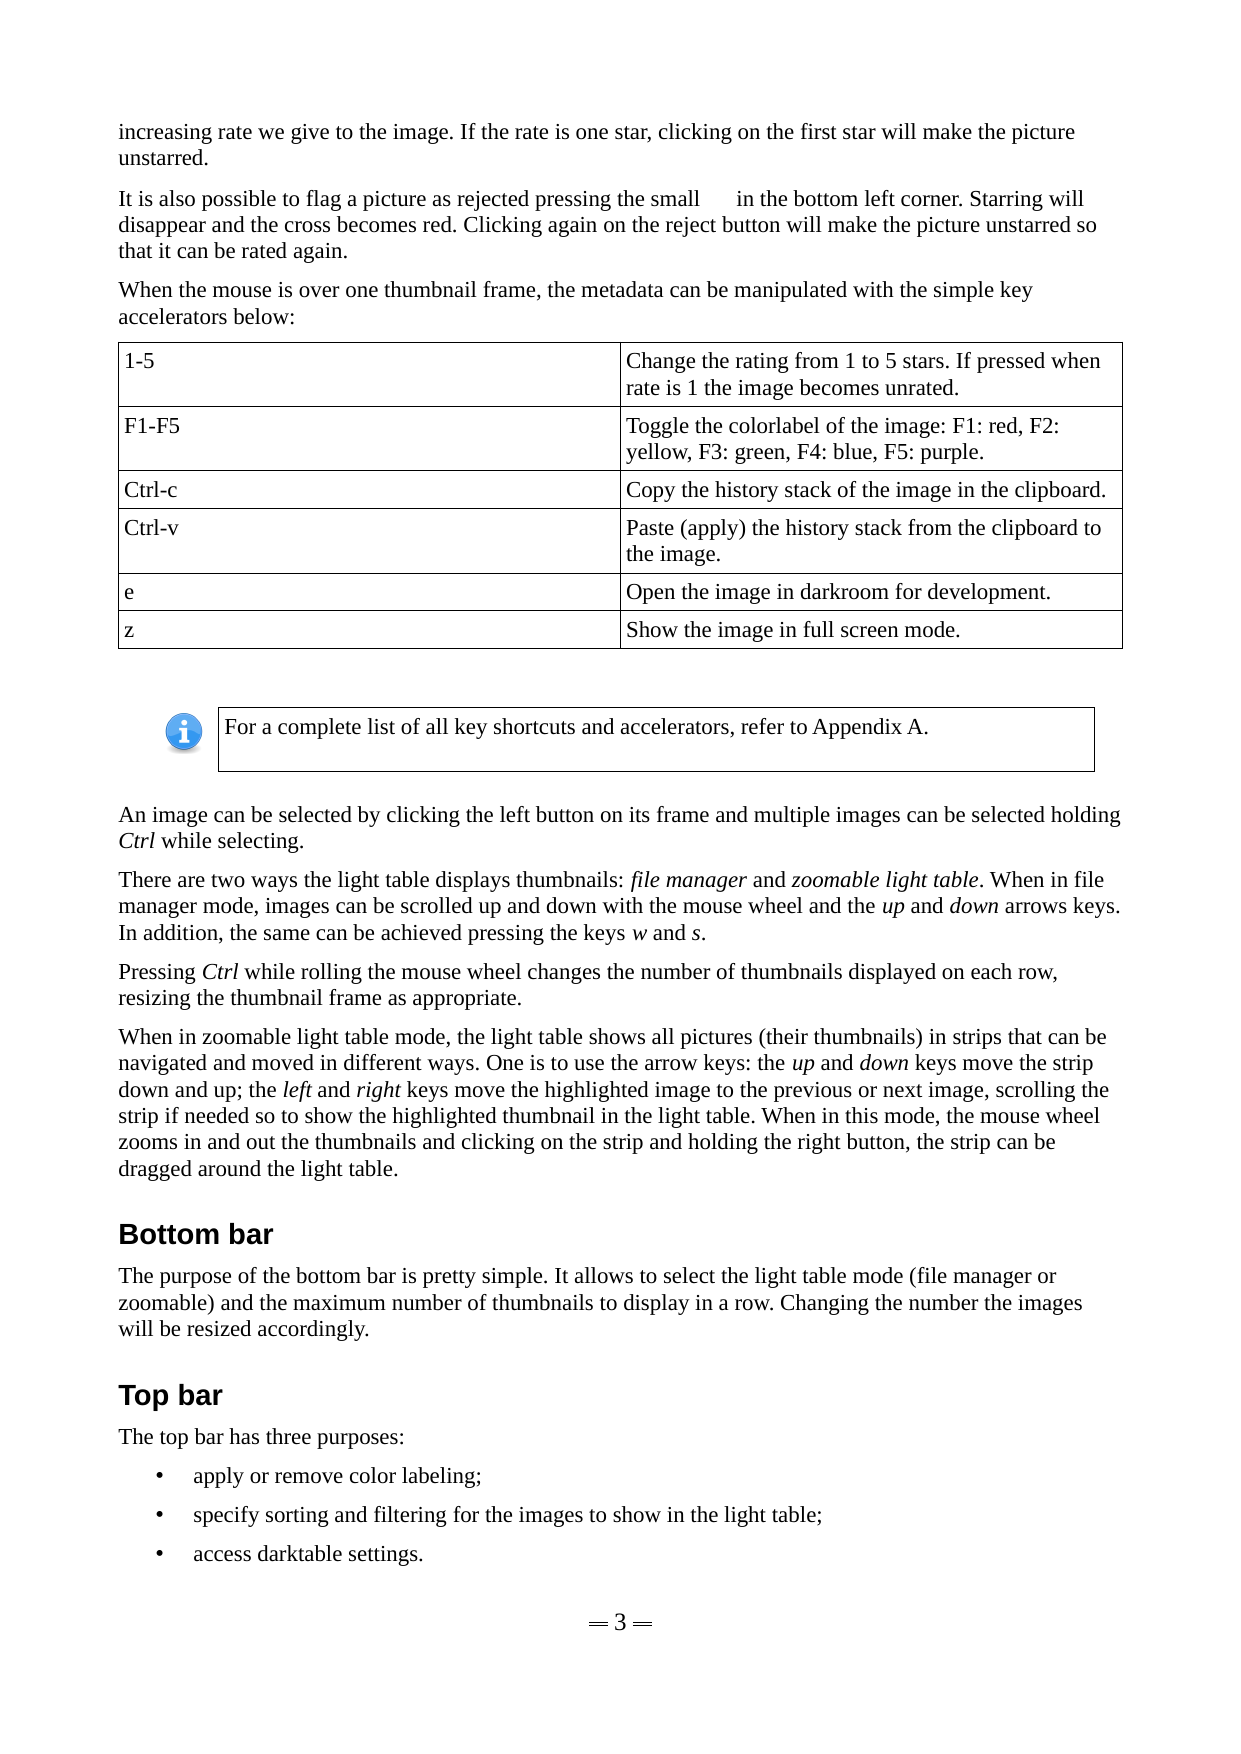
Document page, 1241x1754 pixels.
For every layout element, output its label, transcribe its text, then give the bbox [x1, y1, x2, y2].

table_cell Paste (apply) the history stack from the clipboard to the image. [621, 509, 1122, 572]
table_cell Open the image in darkroom for development. [621, 574, 1122, 610]
table_header 1-5 [119, 343, 620, 406]
list apply or remove color labeling; [156, 1462, 1122, 1488]
table_cell e [119, 574, 620, 610]
table_header For a complete list of all key shortcuts and accelerators, refer to Appendix A. [219, 708, 1094, 771]
table_cell Show the image in full screen mode. [621, 611, 1122, 648]
text The purpose of the bottom bar is pretty simple. It allows to select the light table mode (file manager or zoomable) and the maximum number of thumbnails to display in a row. Changing the number the images will be resized accordingly. [118, 1262, 1122, 1342]
subtitle Top bar [118, 1378, 1122, 1411]
text It is also possible to flag a picture as rejected pressing the small in the bottom left corner. Starring will disappear and the cross becomes red. Clicking again on the reject button will make the picture unstarred so that it can be rated again. [118, 183, 1122, 264]
text When in zoomable light table mode, the light table shows all pictures (their thumbnails) in strips that can be navigated and moved in different ways. One is to use the arrow keys: the up and down keys move the strip down and up; the left and right keys move the highlighted image to the previous or next image, scrolling the strip if needed so to show the highlighted thumbnail in the light table. When in this mode, the mouse wheel zooms in and out the thumbnails and clicking on the strip and holding the right button, the strip can be dragged around the light table. [118, 1023, 1122, 1181]
list specify sorting and filtering for the images to show in the light table; [156, 1501, 1122, 1527]
table_cell Toggle the colorlabel of the image: F1: red, F2: yellow, F3: green, F4: blue, F5: purple. [621, 407, 1122, 470]
text When the mouse is over one thumbnail frame, the metadata can be manipulated with the simple key accelerators below: [118, 276, 1122, 329]
table_cell F1-F5 [119, 407, 620, 470]
table_cell Copy the history stack of the image in the clipboard. [621, 471, 1122, 508]
text There are two ways the light table displays thumbnails: file manager and zoomable light table. When in file manager mode, images can be scrolled up and down with the mouse wheel and the up and down arrows keys. In addition, the same can be achieved pressing the keys w and s. [118, 866, 1122, 945]
text Pressing Ctrl while rolling the mouse wheel changes the number of thumbnails displayed on each row, resizing the thumbnail frame as appropriate. [118, 958, 1122, 1010]
text An image can be selected by clicking the left button on its frame and multiple images can be selected holding Ctrl while selecting. [118, 801, 1122, 854]
list access darktable settings. [156, 1539, 1122, 1566]
table_cell Ctrl-v [119, 509, 620, 572]
picture [163, 713, 204, 754]
table_cell z [119, 611, 620, 648]
table_cell Ctrl-c [119, 471, 620, 508]
table_header [149, 707, 218, 771]
subtitle Bottom bar [118, 1217, 1122, 1251]
table_header Change the rating from 1 to 5 stars. If pressed when rate is 1 the image becomes unrated. [621, 343, 1122, 406]
text The top bar has three purposes: [118, 1423, 1122, 1449]
text increasing rate we give to the image. If the rate is one star, clicking on the first star will make the picture unstarred. [118, 118, 1122, 171]
